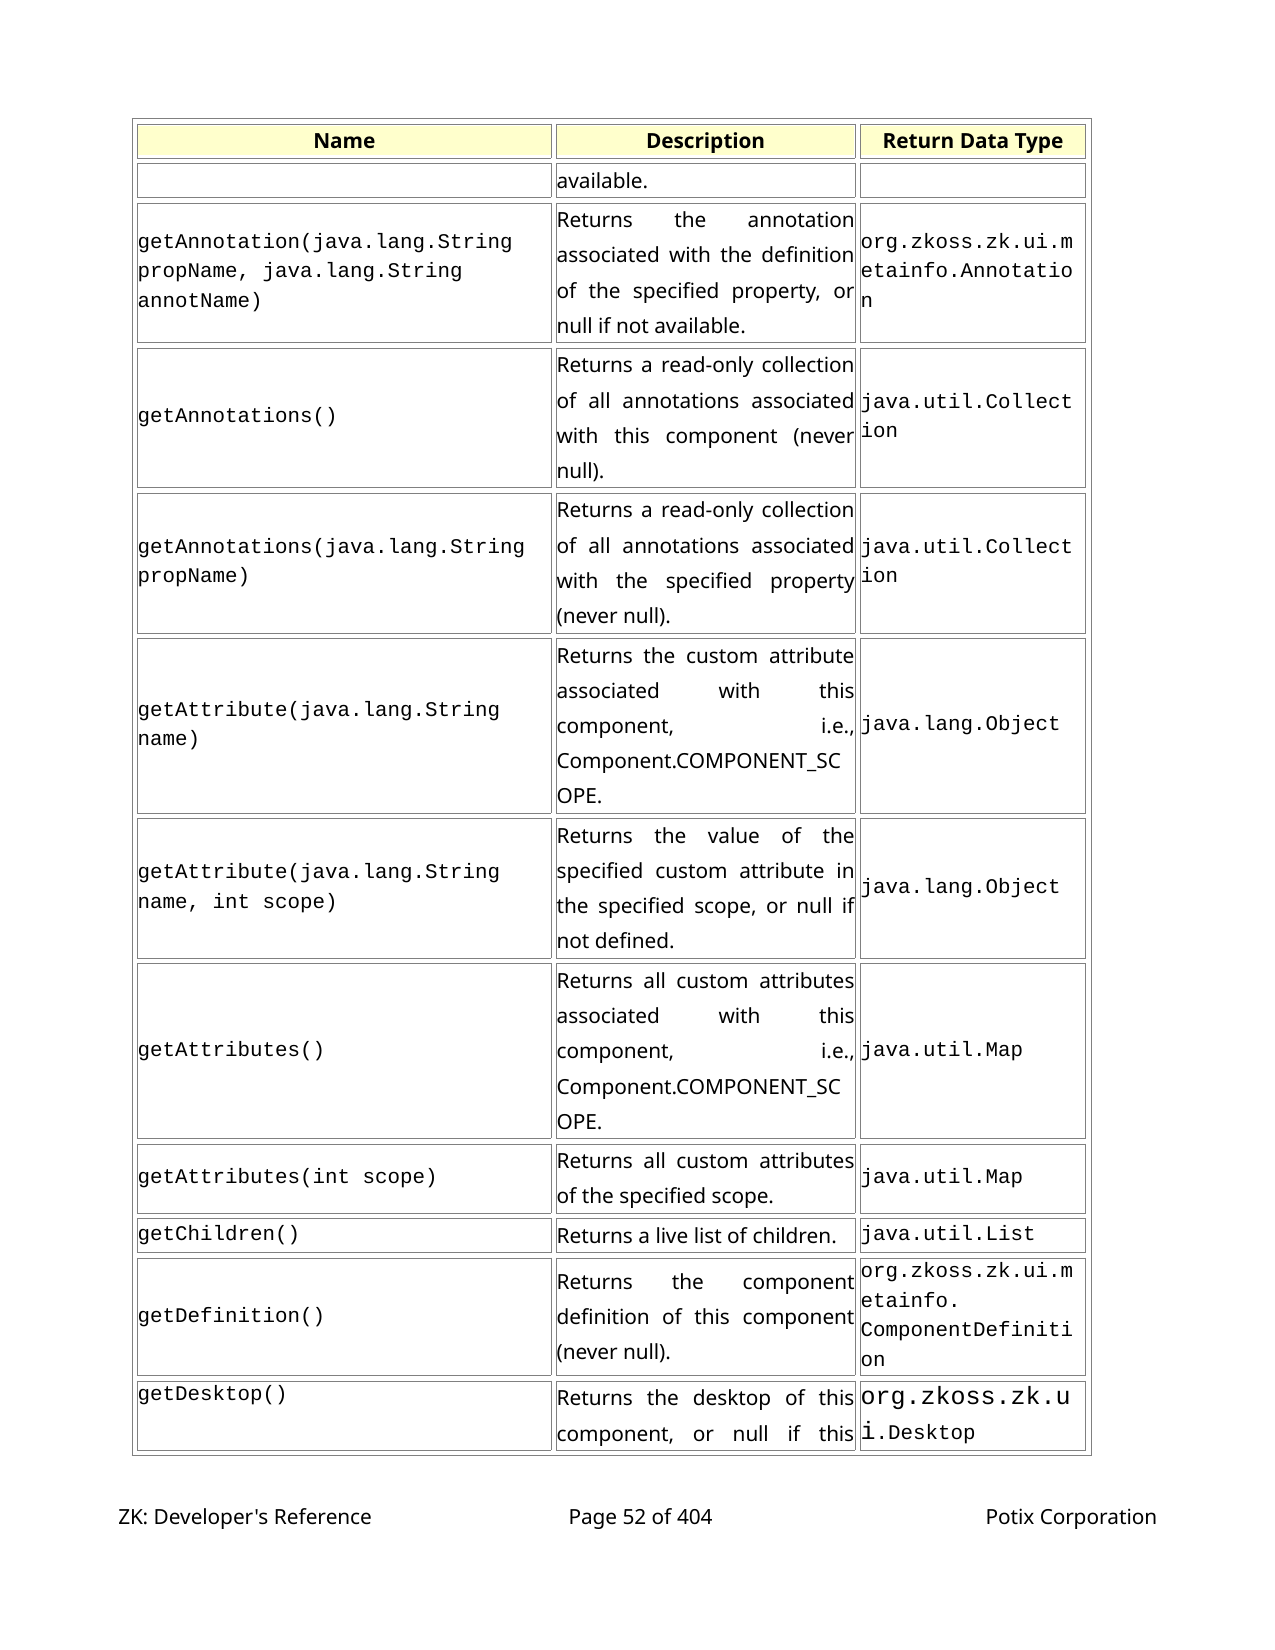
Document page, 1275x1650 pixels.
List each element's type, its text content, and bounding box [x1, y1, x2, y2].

table_cell getAttribute(java.lang.String name, int scope) [134, 813, 553, 958]
table_cell java.util.Map [858, 958, 1088, 1138]
table_cell available. [554, 158, 857, 197]
table_cell java.util.Collection [858, 342, 1088, 487]
table_cell org.zkoss.zk.ui.metainfo. ComponentDefinition [858, 1252, 1088, 1375]
table_cell getAnnotations(java.lang.String propName) [134, 487, 553, 632]
table_header Return Data Type [858, 119, 1088, 158]
table_cell Returns a live list of children. [554, 1213, 857, 1252]
table_cell org.zkoss.zk.ui.metainfo.Annotation [858, 197, 1088, 342]
table_cell java.util.List [858, 1213, 1088, 1252]
table_header Description [554, 119, 857, 158]
table_cell getDesktop() [134, 1375, 553, 1450]
table_cell getAnnotation(java.lang.String propName, java.lang.String annotName) [134, 197, 553, 342]
table_cell Returns all custom attributes associated with this component, i.e., Component.COMPONENT_SCOPE. [554, 958, 857, 1138]
table_cell Returns the custom attribute associated with this component, i.e., Component.COMPONENT_SCOPE. [554, 633, 857, 813]
table_cell getAttribute(java.lang.String name) [134, 633, 553, 813]
table_cell getAttributes(int scope) [134, 1138, 553, 1213]
table_cell Returns the annotation associated with the definition of the specified property, or null if not available. [554, 197, 857, 342]
table_cell [134, 158, 553, 197]
table_cell Returns a read-only collection of all annotations associated with this component (never null). [554, 342, 857, 487]
table_cell getAttributes() [134, 958, 553, 1138]
table_cell [858, 158, 1088, 197]
table_cell Returns the component definition of this component (never null). [554, 1252, 857, 1375]
table_header Name [134, 119, 553, 158]
table_cell Returns all custom attributes of the specified scope. [554, 1138, 857, 1213]
table_cell Returns a read-only collection of all annotations associated with the specified property (never null). [554, 487, 857, 632]
table_cell org.zkoss.zk.ui.Desktop [858, 1375, 1088, 1450]
table_cell getDefinition() [134, 1252, 553, 1375]
table_cell Returns the value of the specified custom attribute in the specified scope, or null if not defined. [554, 813, 857, 958]
table_cell java.lang.Object [858, 813, 1088, 958]
table_cell getChildren() [134, 1213, 553, 1252]
table_cell java.util.Collection [858, 487, 1088, 632]
table_cell java.util.Map [858, 1138, 1088, 1213]
table_cell getAnnotations() [134, 342, 553, 487]
table_cell java.lang.Object [858, 633, 1088, 813]
table_cell Returns the desktop of this component, or null if this [554, 1375, 857, 1450]
